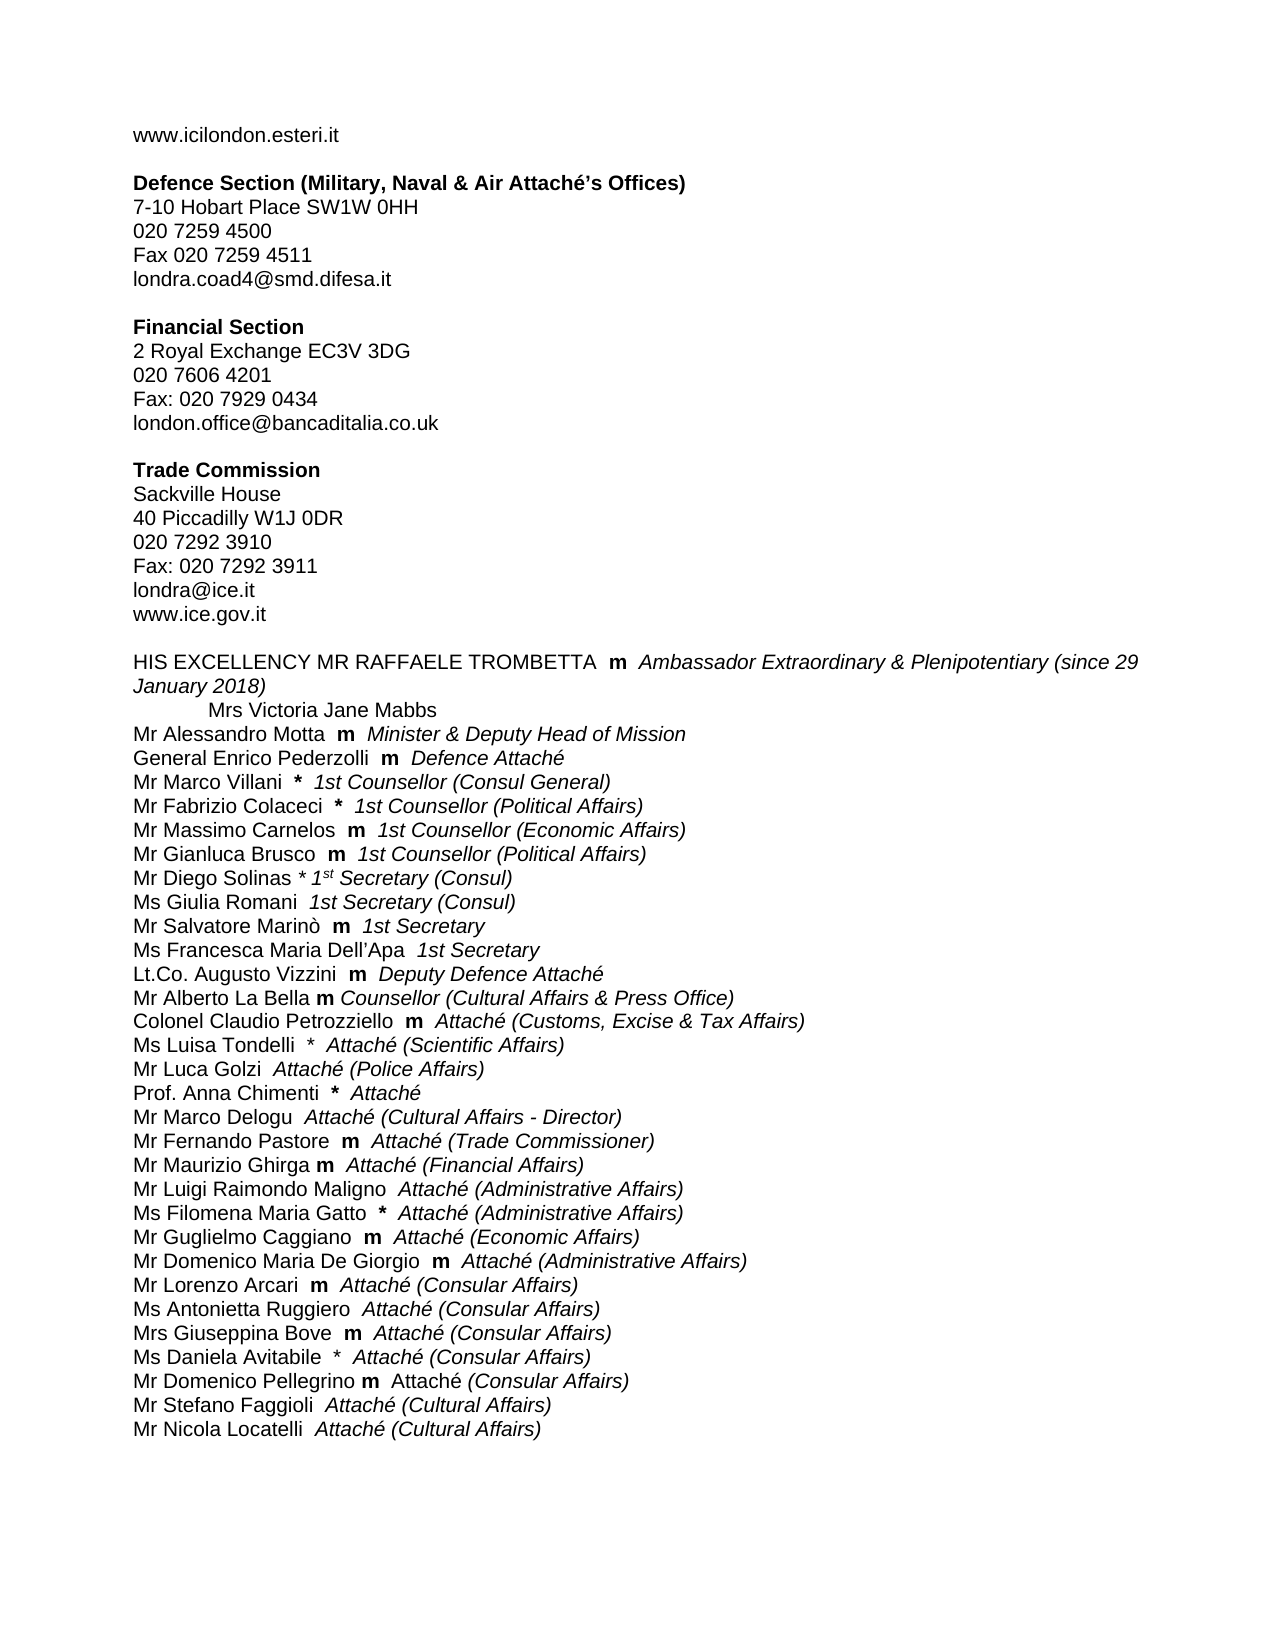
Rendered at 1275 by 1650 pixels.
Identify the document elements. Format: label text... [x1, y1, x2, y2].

text Prof. Anna Chimenti * Attaché [133, 1081, 1181, 1105]
text Lt.Co. Augusto Vizzini m Deputy Defence Attaché [133, 961, 1181, 985]
text www.ice.gov.it [133, 602, 1181, 626]
text Mr Domenico Maria De Giorgio m Attaché (Administrative Affairs) [133, 1249, 1181, 1273]
text Ms Filomena Maria Gatto * Attaché (Administrative Affairs) [133, 1201, 1181, 1225]
text Fax: 020 7292 3911 [133, 554, 1181, 578]
text Sackville House [133, 482, 1181, 506]
text Colonel Claudio Petrozziello m Attaché (Customs, Excise & Tax Affairs) [133, 1009, 1181, 1033]
text Mr Lorenzo Arcari m Attaché (Consular Affairs) [133, 1273, 1181, 1297]
text Mrs Giuseppina Bove m Attaché (Consular Affairs) [133, 1321, 1181, 1345]
text 020 7606 4201 [133, 362, 1181, 386]
text 40 Piccadilly W1J 0DR [133, 506, 1181, 530]
text www.icilondon.esteri.it [133, 123, 1181, 147]
text Mr Diego Solinas * 1st Secretary (Consul) [133, 866, 1181, 889]
text General Enrico Pederzolli m Defence Attaché [133, 746, 1181, 770]
text Mr Fernando Pastore m Attaché (Trade Commissioner) [133, 1129, 1181, 1153]
text Fax 020 7259 4511 [133, 243, 1181, 267]
text Mr Salvatore Marinò m 1st Secretary [133, 913, 1181, 937]
text Financial Section [133, 314, 1181, 338]
text london.office@bancaditalia.co.uk [133, 410, 1181, 434]
text Ms Giulia Romani 1st Secretary (Consul) [133, 889, 1181, 913]
text HIS EXCELLENCY MR RAFFAELE TROMBETTA m Ambassador Extraordinary & Plenipotentiary (since 29 January 2018) [133, 650, 1181, 698]
text Mr Luca Golzi Attaché (Police Affairs) [133, 1057, 1181, 1081]
text Mr Maurizio Ghirga m Attaché (Financial Affairs) [133, 1153, 1181, 1177]
text Mr Alberto La Bella m Counsellor (Cultural Affairs & Press Office) [133, 985, 1181, 1009]
text Mr Alessandro Motta m Minister & Deputy Head of Mission [133, 722, 1181, 746]
text Ms Luisa Tondelli * Attaché (Scientific Affairs) [133, 1033, 1181, 1057]
text Mr Domenico Pellegrino m Attaché (Consular Affairs) [133, 1369, 1181, 1393]
text Ms Daniela Avitabile * Attaché (Consular Affairs) [133, 1345, 1181, 1369]
text Mr Stefano Faggioli Attaché (Cultural Affairs) [133, 1393, 1181, 1417]
text londra@ice.it [133, 578, 1181, 602]
text Mrs Victoria Jane Mabbs [133, 698, 1181, 722]
text Mr Nicola Locatelli Attaché (Cultural Affairs) [133, 1417, 1181, 1441]
text Mr Marco Delogu Attaché (Cultural Affairs - Director) [133, 1105, 1181, 1129]
text Mr Marco Villani * 1st Counsellor (Consul General) [133, 770, 1181, 794]
text Fax: 020 7929 0434 [133, 386, 1181, 410]
text 2 Royal Exchange EC3V 3DG [133, 338, 1181, 362]
text 7-10 Hobart Place SW1W 0HH [133, 195, 1181, 219]
text Defence Section (Military, Naval & Air Attaché’s Offices) [133, 171, 1181, 195]
text Ms Francesca Maria Dell’Apa 1st Secretary [133, 937, 1181, 961]
text londra.coad4@smd.difesa.it [133, 267, 1181, 291]
text Ms Antonietta Ruggiero Attaché (Consular Affairs) [133, 1297, 1181, 1321]
text Mr Fabrizio Colaceci * 1st Counsellor (Political Affairs) [133, 794, 1181, 818]
text Trade Commission [133, 458, 1181, 482]
text Mr Massimo Carnelos m 1st Counsellor (Economic Affairs) [133, 818, 1181, 842]
text Mr Guglielmo Caggiano m Attaché (Economic Affairs) [133, 1225, 1181, 1249]
text 020 7259 4500 [133, 219, 1181, 243]
text Mr Gianluca Brusco m 1st Counsellor (Political Affairs) [133, 842, 1181, 866]
text 020 7292 3910 [133, 530, 1181, 554]
text Mr Luigi Raimondo Maligno Attaché (Administrative Affairs) [133, 1177, 1181, 1201]
